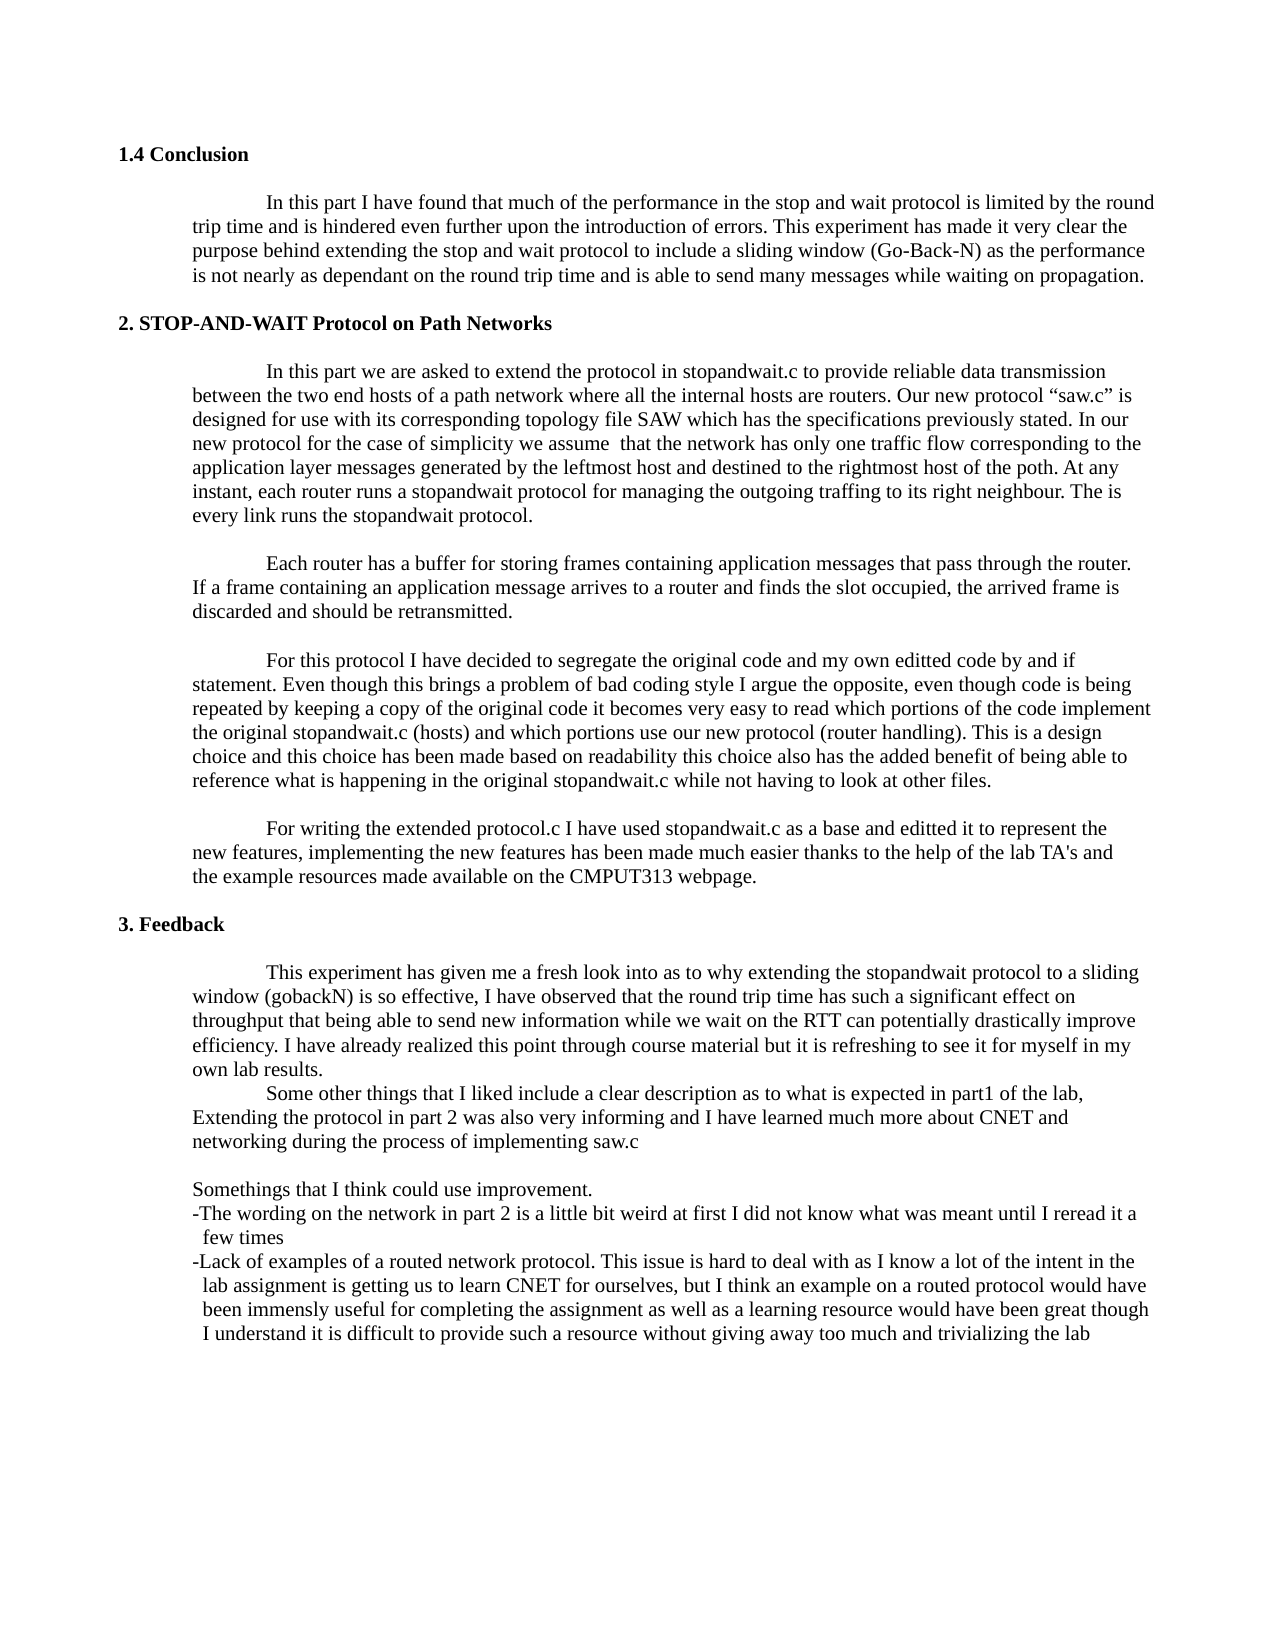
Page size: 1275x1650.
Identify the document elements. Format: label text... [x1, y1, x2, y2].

text discarded and should be retransmitted. [118, 599, 1157, 623]
text application layer messages generated by the leftmost host and destined to the rightmost host of the poth. At any [118, 455, 1157, 479]
text new features, implementing the new features has been made much easier thanks to the help of the lab TA's and [118, 840, 1157, 864]
text designed for use with its corresponding topology file SAW which has the specifications previously stated. In our [118, 407, 1157, 431]
text 3. Feedback [118, 912, 1157, 936]
text the original stopandwait.c (hosts) and which portions use our new protocol (router handling). This is a design choice and this choice has been made based on readability this choice also has the added benefit of being able to [118, 720, 1157, 768]
text I understand it is difficult to provide such a resource without giving away too much and trivializing the lab [118, 1321, 1157, 1345]
text 1.4 Conclusion [118, 142, 1157, 166]
text Somethings that I think could use improvement. [118, 1177, 1157, 1201]
text between the two end hosts of a path network where all the internal hosts are routers. Our new protocol “saw.c” is [118, 383, 1157, 407]
text every link runs the stopandwait protocol. [118, 503, 1157, 527]
text -Lack of examples of a routed network protocol. This issue is hard to deal with as I know a lot of the intent in the [118, 1249, 1157, 1273]
text In this part we are asked to extend the protocol in stopandwait.c to provide reliable data transmission [118, 359, 1157, 383]
text 2. STOP-AND-WAIT Protocol on Path Networks [118, 311, 1157, 335]
text For writing the extended protocol.c I have used stopandwait.c as a base and editted it to represent the [118, 816, 1157, 840]
text If a frame containing an application message arrives to a router and finds the slot occupied, the arrived frame is [118, 575, 1157, 599]
text the example resources made available on the CMPUT313 webpage. [118, 864, 1157, 888]
text In this part I have found that much of the performance in the stop and wait protocol is limited by the round trip time and is hindered even further upon the introduction of errors. This experiment has made it very clear the [118, 190, 1157, 238]
text Some other things that I liked include a clear description as to what is expected in part1 of the lab, Extending the protocol in part 2 was also very informing and I have learned much more about CNET and networking during the process of implementing saw.c [118, 1081, 1157, 1153]
text efficiency. I have already realized this point through course material but it is refreshing to see it for myself in my own lab results. [118, 1032, 1157, 1081]
text new protocol for the case of simplicity we assume that the network has only one traffic flow corresponding to the [118, 431, 1157, 455]
text Each router has a buffer for storing frames containing application messages that pass through the router. [118, 551, 1157, 575]
text been immensly useful for completing the assignment as well as a learning resource would have been great though [118, 1297, 1157, 1321]
text is not nearly as dependant on the round trip time and is able to send many messages while waiting on propagation. [118, 262, 1157, 287]
text instant, each router runs a stopandwait protocol for managing the outgoing traffing to its right neighbour. The is [118, 479, 1157, 503]
text purpose behind extending the stop and wait protocol to include a sliding window (Go-Back-N) as the performance [118, 238, 1157, 262]
text -The wording on the network in part 2 is a little bit weird at first I did not know what was meant until I reread it a few times [118, 1201, 1157, 1249]
text For this protocol I have decided to segregate the original code and my own editted code by and if statement. Even though this brings a problem of bad coding style I argue the opposite, even though code is being repeated by keeping a copy of the original code it becomes very easy to read which portions of the code implement [118, 647, 1157, 720]
text lab assignment is getting us to learn CNET for ourselves, but I think an example on a routed protocol would have [118, 1273, 1157, 1297]
text This experiment has given me a fresh look into as to why extending the stopandwait protocol to a sliding window (gobackN) is so effective, I have observed that the round trip time has such a significant effect on throughput that being able to send new information while we wait on the RTT can potentially drastically improve [118, 960, 1157, 1032]
text reference what is happening in the original stopandwait.c while not having to look at other files. [118, 768, 1157, 792]
